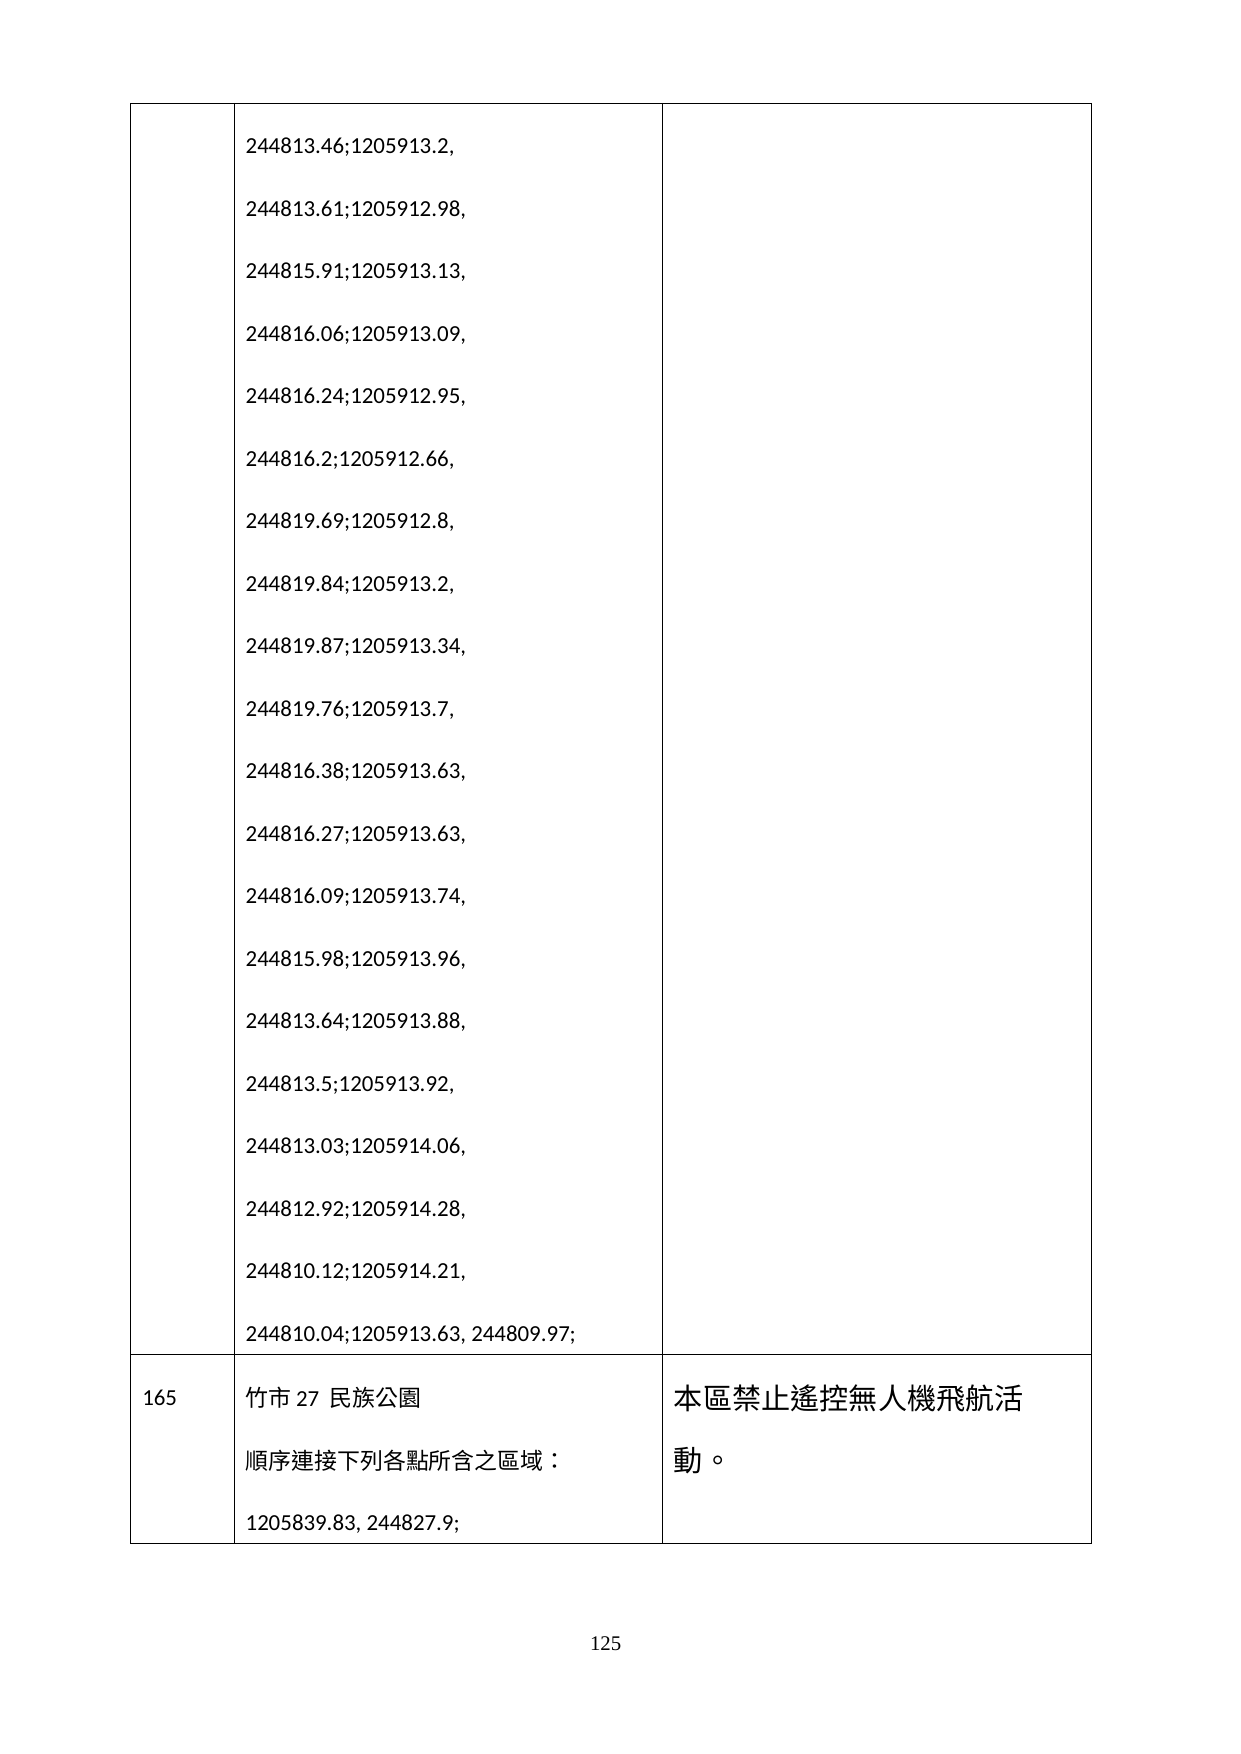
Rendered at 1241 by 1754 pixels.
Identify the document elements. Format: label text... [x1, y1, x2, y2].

table_cell [131, 104, 234, 1354]
table_cell 165 [131, 1355, 234, 1542]
table_cell 本區禁止遙控無人機飛航活動。 [663, 1355, 1091, 1542]
table_cell 244813.46;1205913.2, 244813.61;1205912.98, 244815.91;1205913.13, 244816.06;1205913.09, 244816.24;1205912.95, 244816.2;1205912.66, 244819.69;1205912.8, 244819.84;1205913.2, 244819.87;1205913.34, 244819.76;1205913.7, 244816.38;1205913.63, 244816.27;1205913.63, 244816.09;1205913.74, 244815.98;1205913.96, 244813.64;1205913.88, 244813.5;1205913.92, 244813.03;1205914.06, 244812.92;1205914.28, 244810.12;1205914.21, 244810.04;1205913.63, 244809.97; [235, 104, 662, 1354]
table_cell 竹市27 民族公園 順序連接下列各點所含之區域： 1205839.83, 244827.9; [235, 1355, 662, 1542]
table_cell [663, 104, 1091, 1354]
